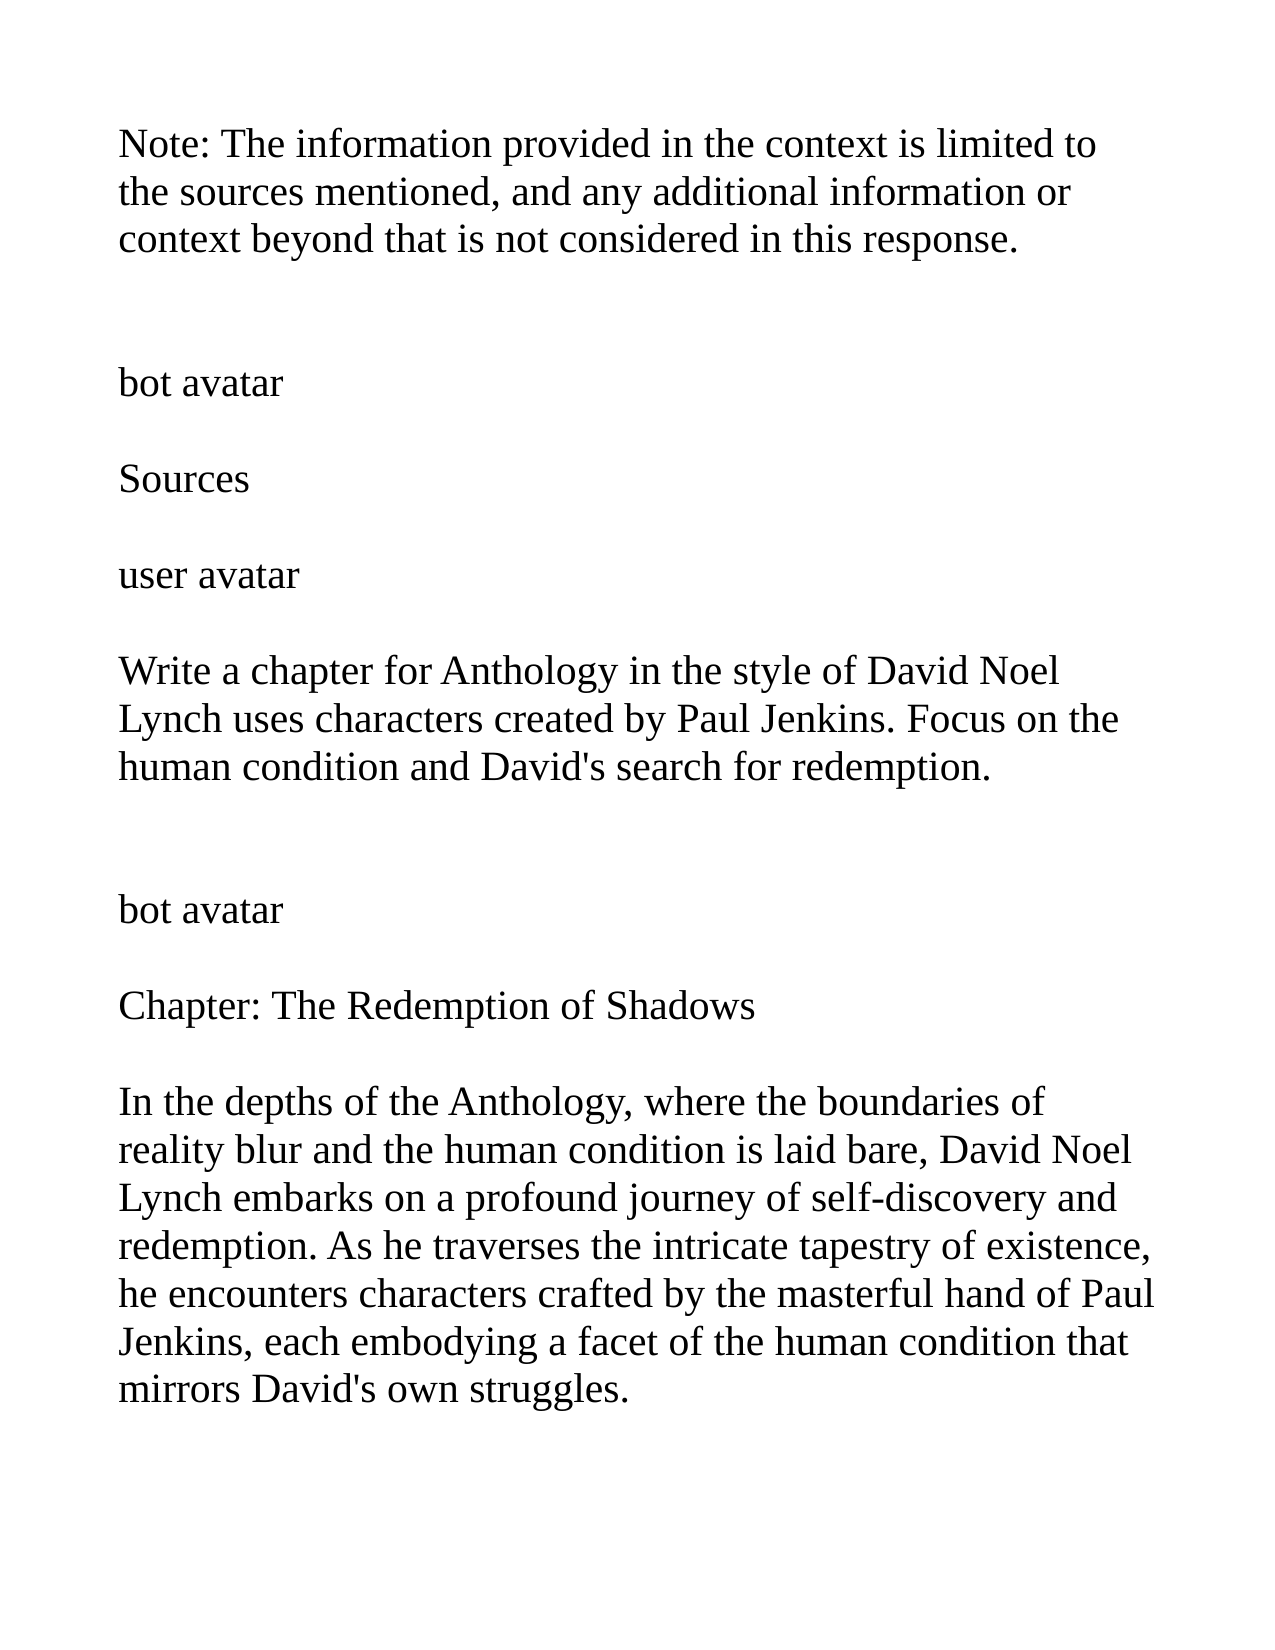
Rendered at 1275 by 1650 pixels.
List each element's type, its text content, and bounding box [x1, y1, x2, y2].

text user avatar [118, 549, 1157, 597]
text Chapter: The Redemption of Shadows [118, 981, 1157, 1028]
text Note: The information provided in the context is limited to the sources mentioned, and any additional information or context beyond that is not considered in this response. [118, 118, 1157, 262]
text bot avatar [118, 358, 1157, 406]
text In the depths of the Anthology, where the boundaries of reality blur and the human condition is laid bare, David Noel Lynch embarks on a profound journey of self-discovery and redemption. As he traverses the intricate tapestry of existence, he encounters characters crafted by the masterful hand of Paul Jenkins, each embodying a facet of the human condition that mirrors David's own struggles. [118, 1076, 1157, 1412]
text Sources [118, 453, 1157, 501]
text Write a chapter for Anthology in the style of David Noel Lynch uses characters created by Paul Jenkins. Focus on the human condition and David's search for redemption. [118, 645, 1157, 789]
text bot avatar [118, 885, 1157, 933]
